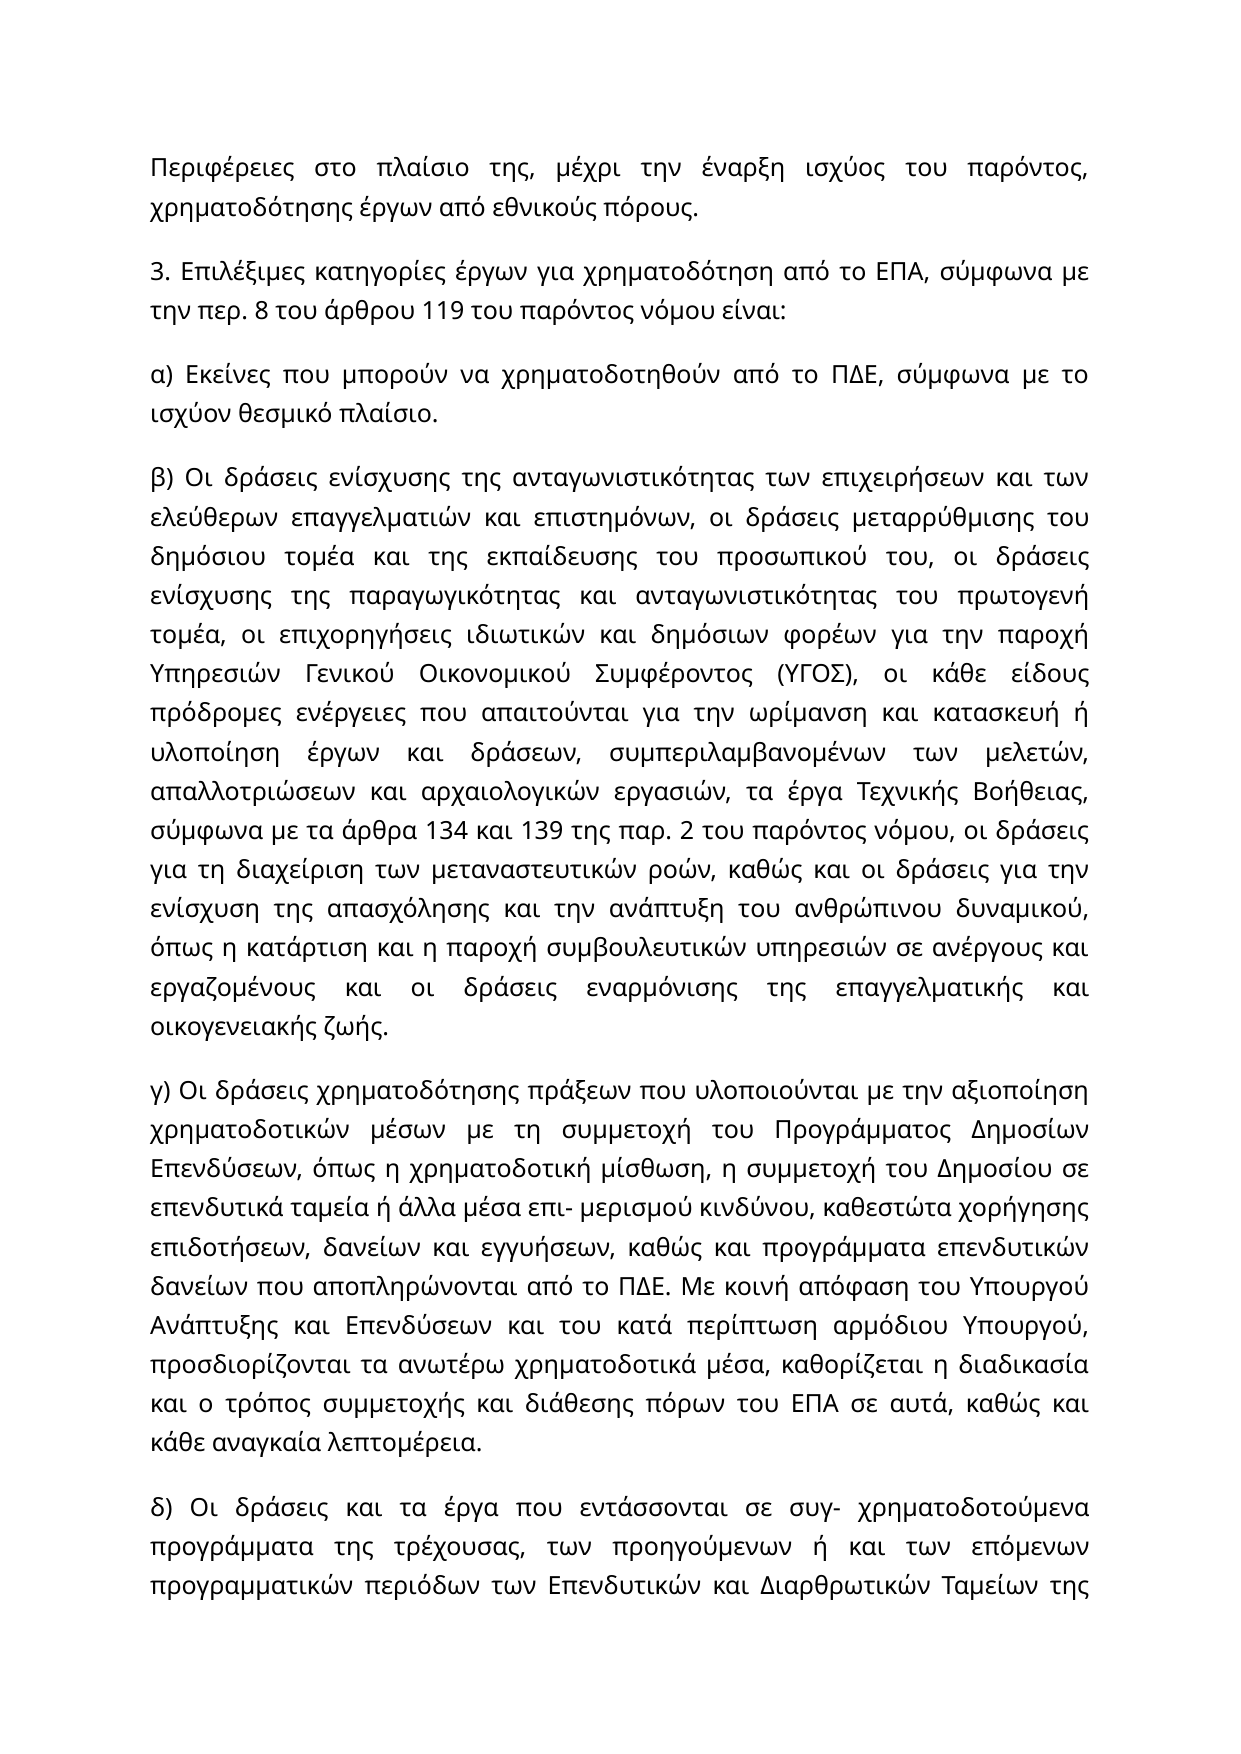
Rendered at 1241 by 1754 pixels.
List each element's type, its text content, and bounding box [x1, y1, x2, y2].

text γ) Οι δράσεις χρηματοδότησης πράξεων που υλοποιούνται με την αξιοποίηση χρηματοδοτικών μέσων με τη συμμετοχή του Προγράμματος Δημοσίων Επενδύσεων, όπως η χρηματοδοτική μίσθωση, η συμμετοχή του Δημοσίου σε επενδυτικά ταμεία ή άλλα μέσα επι- μερισμού κινδύνου, καθεστώτα χορήγησης επιδοτήσεων, δανείων και εγγυήσεων, καθώς και προγράμματα επενδυτικών δανείων που αποπληρώνονται από το ΠΔΕ. Με κοινή απόφαση του Υπουργού Ανάπτυξης και Επενδύσεων και του κατά περίπτωση αρμόδιου Υπουργού, προσδιορίζονται τα ανωτέρω χρηματοδοτικά μέσα, καθορίζεται η διαδικασία και ο τρόπος συμμετοχής και διάθεσης πόρων του ΕΠΑ σε αυτά, καθώς και κάθε αναγκαία λεπτομέρεια. [150, 1072, 1090, 1459]
text 3. Επιλέξιμες κατηγορίες έργων για χρηματοδότηση από το ΕΠΑ, σύμφωνα με την περ. 8 του άρθρου 119 του παρόντος νόμου είναι: [150, 253, 1090, 327]
text β) Οι δράσεις ενίσχυσης της ανταγωνιστικότητας των επιχειρήσεων και των ελεύθερων επαγγελματιών και επιστημόνων, οι δράσεις μεταρρύθμισης του δημόσιου τομέα και της εκπαίδευσης του προσωπικού του, οι δράσεις ενίσχυσης της παραγωγικότητας και ανταγωνιστικότητας του πρωτογενή τομέα, οι επιχορηγήσεις ιδιωτικών και δημόσιων φορέων για την παροχή Υπηρεσιών Γενικού Οικονομικού Συμφέροντος (ΥΓΟΣ), οι κάθε είδους πρόδρομες ενέργειες που απαιτούνται για την ωρίμανση και κατασκευή ή υλοποίηση έργων και δράσεων, συμπεριλαμβανομένων των μελετών, απαλλοτριώσεων και αρχαιολογικών εργασιών, τα έργα Τεχνικής Βοήθειας, σύμφωνα με τα άρθρα 134 και 139 της παρ. 2 του παρόντος νόμου, οι δράσεις για τη διαχείριση των μεταναστευτικών ροών, καθώς και οι δράσεις για την ενίσχυση της απασχόλησης και την ανάπτυξη του ανθρώπινου δυναμικού, όπως η κατάρτιση και η παροχή συμβουλευτικών υπηρεσιών σε ανέργους και εργαζομένους και οι δράσεις εναρμόνισης της επαγγελματικής και οικογενειακής ζωής. [150, 460, 1090, 1042]
text δ) Οι δράσεις και τα έργα που εντάσσονται σε συγ- χρηματοδοτούμενα προγράμματα της τρέχουσας, των προηγούμενων ή και των επόμενων προγραμματικών περιόδων των Επενδυτικών και Διαρθρωτικών Ταμείων της [150, 1489, 1090, 1602]
text α) Εκείνες που μπορούν να χρηματοδοτηθούν από το ΠΔΕ, σύμφωνα με το ισχύον θεσμικό πλαίσιο. [150, 357, 1090, 430]
text Περιφέρειες στο πλαίσιο της, μέχρι την έναρξη ισχύος του παρόντος, χρηματοδότησης έργων από εθνικούς πόρους. [150, 150, 1090, 223]
